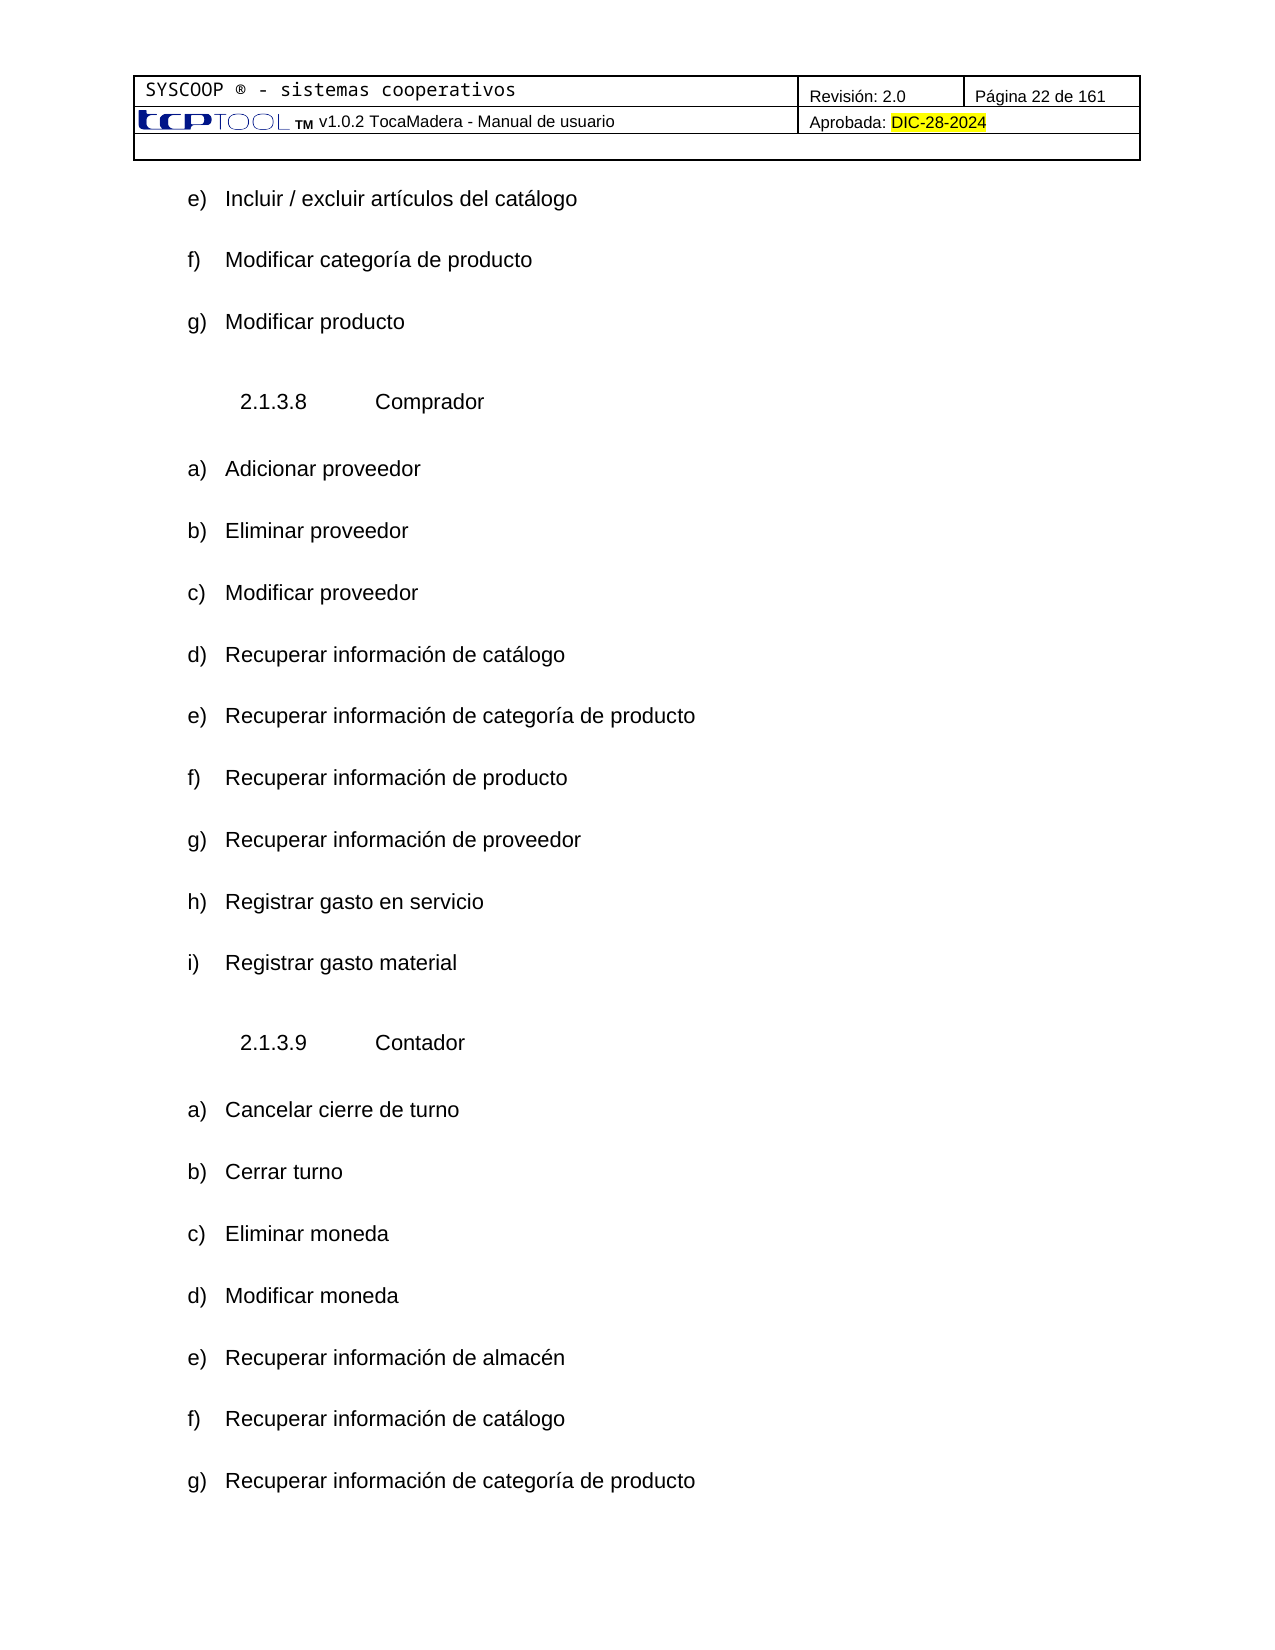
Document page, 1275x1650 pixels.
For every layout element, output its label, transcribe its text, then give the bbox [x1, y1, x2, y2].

list Modificar proveedor [187, 580, 1125, 605]
list Recuperar información de proveedor [187, 827, 1125, 852]
list Cancelar cierre de turno [187, 1097, 1125, 1122]
list Eliminar proveedor [187, 518, 1125, 543]
list Modificar moneda [187, 1283, 1125, 1308]
list Recuperar información de producto [187, 765, 1125, 790]
list Incluir / excluir artículos del catálogo [187, 186, 1125, 211]
list Recuperar información de categoría de producto [187, 1468, 1125, 1493]
subtitle Comprador [240, 389, 1125, 414]
list Cerrar turno [187, 1159, 1125, 1184]
list Recuperar información de categoría de producto [187, 703, 1125, 728]
list Modificar categoría de producto [187, 247, 1125, 273]
list Modificar producto [187, 309, 1125, 334]
list Registrar gasto en servicio [187, 888, 1125, 914]
list Adicionar proveedor [187, 456, 1125, 481]
list Eliminar moneda [187, 1221, 1125, 1246]
list Recuperar información de catálogo [187, 1406, 1125, 1431]
subtitle Contador [240, 1030, 1125, 1055]
list Registrar gasto material [187, 950, 1125, 976]
list Recuperar información de almacén [187, 1344, 1125, 1369]
picture [138, 110, 290, 130]
list Recuperar información de catálogo [187, 641, 1125, 667]
